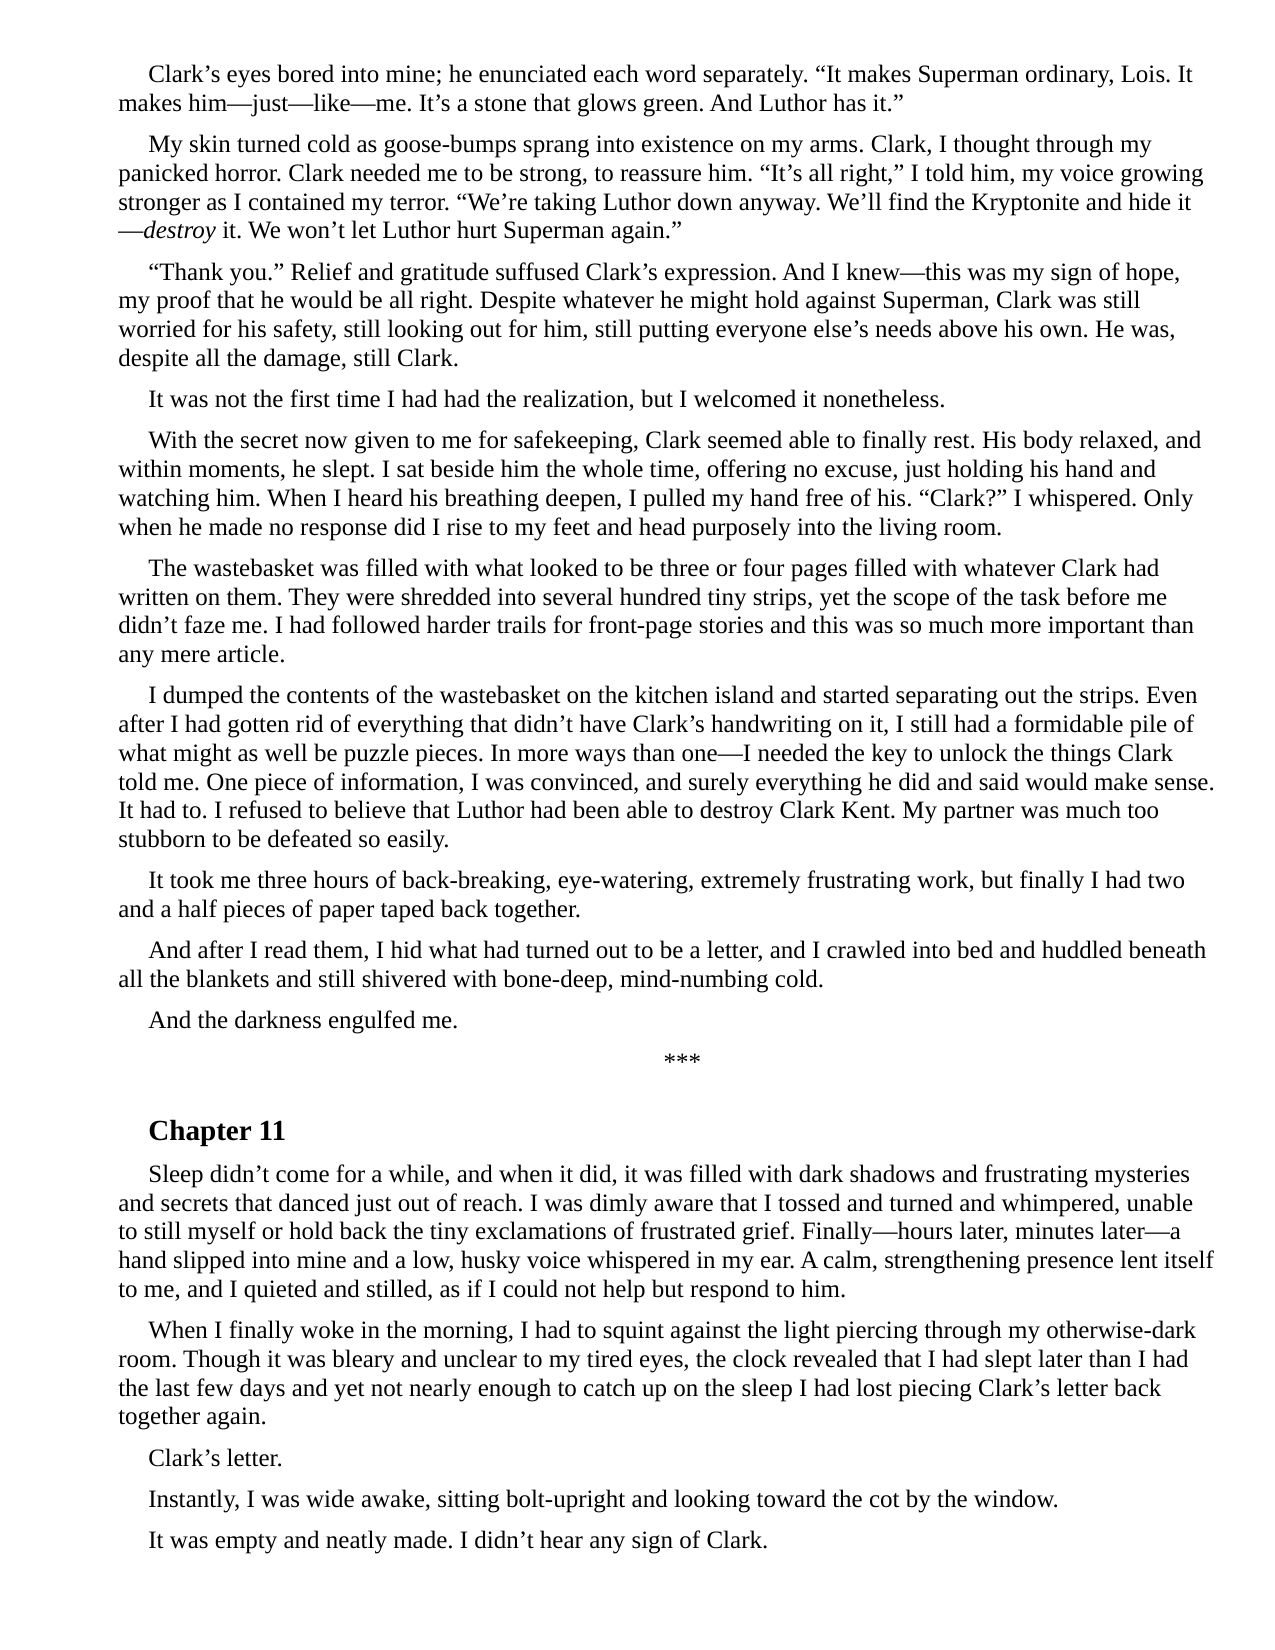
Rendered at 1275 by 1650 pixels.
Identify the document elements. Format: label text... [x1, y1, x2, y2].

text Instantly, I was wide awake, sitting bolt-upright and looking toward the cot by the window. [118, 1484, 1216, 1513]
text And the darkness engulfed me. [118, 1005, 1216, 1034]
text Sleep didn’t come for a while, and when it did, it was filled with dark shadows and frustrating mysteries and secrets that danced just out of reach. I was dimly aware that I tossed and turned and whimpered, unable to still myself or hold back the tiny exclamations of frustrated grief. Finally—hours later, minutes later—a hand slipped into mine and a low, husky voice whispered in my ear. A calm, strengthening presence lent itself to me, and I quieted and stilled, as if I could not help but respond to him. [118, 1159, 1216, 1303]
text Clark’s eyes bored into mine; he enunciated each word separately. “It makes Superman ordinary, Lois. It makes him—just—like—me. It’s a stone that glows green. And Luthor has it.” [118, 59, 1216, 117]
text With the secret now given to me for safekeeping, Clark seemed able to finally rest. His body relaxed, and within moments, he slept. I sat beside him the whole time, offering no excuse, just holding his hand and watching him. When I heard his breathing deepen, I pulled my hand free of his. “Clark?” I whispered. Only when he made no response did I rise to my feet and head purposely into the living room. [118, 425, 1216, 540]
text It was not the first time I had had the realization, but I welcomed it nonetheless. [118, 384, 1216, 413]
text My skin turned cold as goose-bumps sprang into existence on my arms. Clark, I thought through my panicked horror. Clark needed me to be strong, to reassure him. “It’s all right,” I told him, my voice growing stronger as I contained my terror. “We’re taking Luthor down anyway. We’ll find the Kryptonite and hide it—destroy it. We won’t let Luthor hurt Superman again.” [118, 129, 1216, 244]
text It was empty and neatly made. I didn’t hear any sign of Clark. [118, 1525, 1216, 1554]
text The wastebasket was filled with what looked to be three or four pages filled with whatever Clark had written on them. They were shredded into several hundred tiny strips, yet the scope of the task before me didn’t faze me. I had followed harder trails for front-page stories and this was so much more important than any mere article. [118, 553, 1216, 668]
subtitle Chapter 11 [118, 1113, 1216, 1146]
text I dumped the contents of the wastebasket on the kitchen island and started separating out the strips. Even after I had gotten rid of everything that didn’t have Clark’s handwriting on it, I still had a formidable pile of what might as well be puzzle pieces. In more ways than one—I needed the key to unlock the things Clark told me. One piece of information, I was convinced, and surely everything he did and said would make sense. It had to. I refused to believe that Luthor had been able to destroy Clark Kent. My partner was much too stubborn to be defeated so easily. [118, 680, 1216, 853]
text “Thank you.” Relief and gratitude suffused Clark’s expression. And I knew—this was my sign of hope, my proof that he would be all right. Despite whatever he might hold against Superman, Clark was still worried for his safety, still looking out for him, still putting everyone else’s needs above his own. He was, despite all the damage, still Clark. [118, 257, 1216, 372]
text And after I read them, I hid what had turned out to be a letter, and I crawled into bed and huddled beneath all the blankets and still shivered with bone-deep, mind-numbing cold. [118, 935, 1216, 993]
text Clark’s letter. [118, 1443, 1216, 1471]
text When I finally woke in the morning, I had to squint against the light piercing through my otherwise-dark room. Though it was bleary and unclear to my tired eyes, the clock revealed that I had slept later than I had the last few days and yet not nearly enough to catch up on the sleep I had lost piecing Clark’s letter back together again. [118, 1315, 1216, 1430]
text *** [118, 1047, 1216, 1075]
text It took me three hours of back-breaking, eye-watering, extremely frustrating work, but finally I had two and a half pieces of paper taped back together. [118, 865, 1216, 923]
